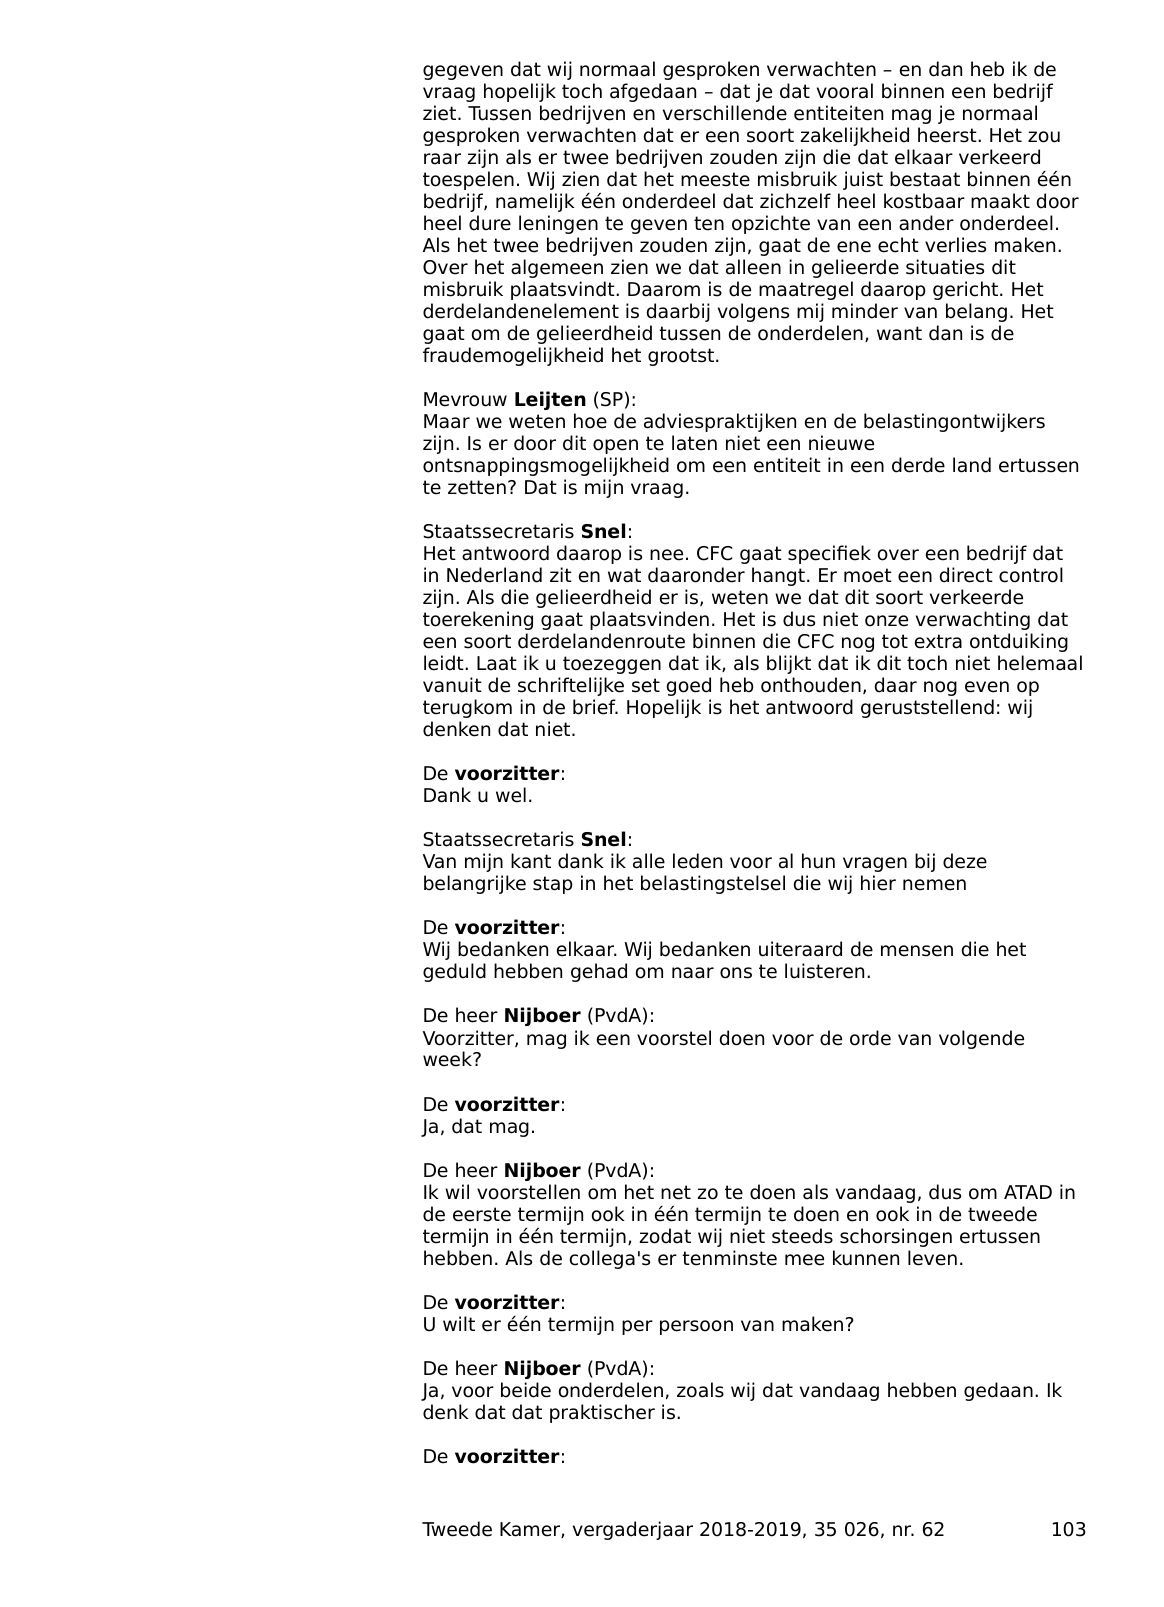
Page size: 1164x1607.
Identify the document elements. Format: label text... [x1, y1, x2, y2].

text Ja, voor beide onderdelen, zoals wij dat vandaag hebben gedaan. Ik denk dat dat praktischer is. [422, 1380, 1087, 1424]
text Mevrouw Leijten (SP): [422, 389, 1087, 411]
text De voorzitter: [422, 763, 1087, 785]
text De voorzitter: [422, 1093, 1087, 1116]
text De voorzitter: [422, 917, 1087, 939]
text De heer Nijboer (PvdA): [422, 1358, 1087, 1380]
text U wilt er één termijn per persoon van maken? [422, 1314, 1087, 1336]
text De voorzitter: [422, 1292, 1087, 1314]
text Van mijn kant dank ik alle leden voor al hun vragen bij deze belangrijke stap in het belastingstelsel die wij hier nemen [422, 851, 1087, 895]
text Staatssecretaris Snel: [422, 521, 1087, 543]
text Wij bedanken elkaar. Wij bedanken uiteraard de mensen die het geduld hebben gehad om naar ons te luisteren. [422, 939, 1087, 983]
text Ja, dat mag. [422, 1116, 1087, 1137]
text De heer Nijboer (PvdA): [422, 1005, 1087, 1027]
text Staatssecretaris Snel: [422, 829, 1087, 851]
text Voorzitter, mag ik een voorstel doen voor de orde van volgende week? [422, 1027, 1087, 1071]
text Maar we weten hoe de adviespraktijken en de belastingontwijkers zijn. Is er door dit open te laten niet een nieuwe ontsnappingsmogelijkheid om een entiteit in een derde land ertussen te zetten? Dat is mijn vraag. [422, 411, 1087, 499]
text De heer Nijboer (PvdA): [422, 1160, 1087, 1182]
text gegeven dat wij normaal gesproken verwachten – en dan heb ik de vraag hopelijk toch afgedaan – dat je dat vooral binnen een bedrijf ziet. Tussen bedrijven en verschillende entiteiten mag je normaal gesproken verwachten dat er een soort zakelijkheid heerst. Het zou raar zijn als er twee bedrijven zouden zijn die dat elkaar verkeerd toespelen. Wij zien dat het meeste misbruik juist bestaat binnen één bedrijf, namelijk één onderdeel dat zichzelf heel kostbaar maakt door heel dure leningen te geven ten opzichte van een ander onderdeel. Als het twee bedrijven zouden zijn, gaat de ene echt verlies maken. Over het algemeen zien we dat alleen in gelieerde situaties dit misbruik plaatsvindt. Daarom is de maatregel daarop gericht. Het derdelandenelement is daarbij volgens mij minder van belang. Het gaat om de gelieerdheid tussen de onderdelen, want dan is de fraudemogelijkheid het grootst. [422, 59, 1087, 367]
text Het antwoord daarop is nee. CFC gaat specifiek over een bedrijf dat in Nederland zit en wat daaronder hangt. Er moet een direct control zijn. Als die gelieerdheid er is, weten we dat dit soort verkeerde toerekening gaat plaatsvinden. Het is dus niet onze verwachting dat een soort derdelandenroute binnen die CFC nog tot extra ontduiking leidt. Laat ik u toezeggen dat ik, als blijkt dat ik dit toch niet helemaal vanuit de schriftelijke set goed heb onthouden, daar nog even op terugkom in de brief. Hopelijk is het antwoord geruststellend: wij denken dat niet. [422, 543, 1087, 741]
text Dank u wel. [422, 785, 1087, 807]
text Ik wil voorstellen om het net zo te doen als vandaag, dus om ATAD in de eerste termijn ook in één termijn te doen en ook in de tweede termijn in één termijn, zodat wij niet steeds schorsingen ertussen hebben. Als de collega's er tenminste mee kunnen leven. [422, 1182, 1087, 1269]
text De voorzitter: [422, 1446, 1087, 1468]
